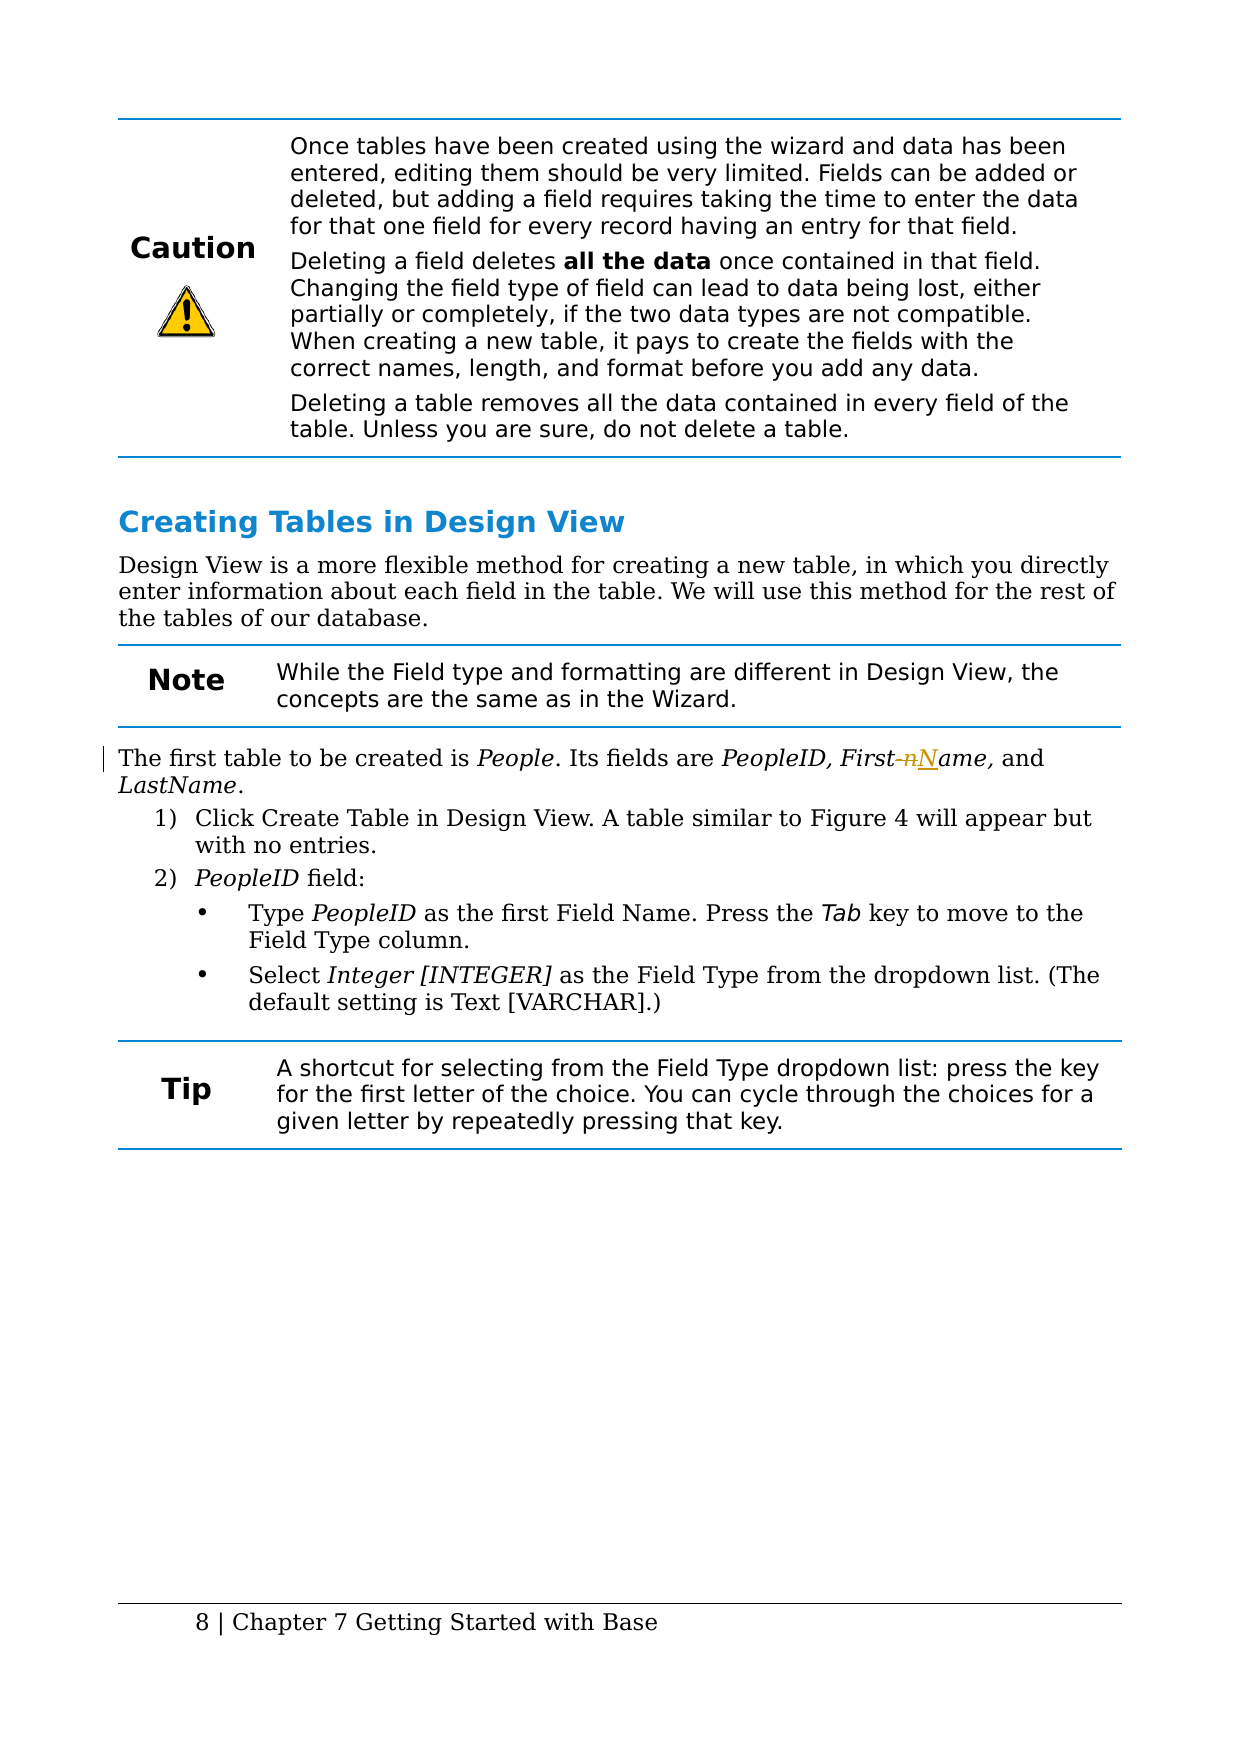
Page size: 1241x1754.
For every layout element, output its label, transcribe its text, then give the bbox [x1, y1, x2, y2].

list Select Integer [INTEGER] as the Field Type from the dropdown list. (The default setting is Text [VARCHAR].) [195, 960, 1122, 1016]
list Type PeopleID as the first Field Name. Press the Tab key to move to the Field Type column. [195, 898, 1122, 954]
picture [153, 281, 219, 341]
subtitle Creating Tables in Design View [118, 506, 1122, 539]
list Click Create Table in Design View. A table similar to Figure 4 will appear but with no entries. [177, 805, 1122, 859]
table_header Note [118, 646, 255, 726]
table_header Once tables have been created using the wizard and data has been entered, editing them should be very limited. Fields can be added or deleted, but adding a field requires taking the time to enter the data for that one field for every record having an entry for that field. Deleting a field deletes all the data once contained in that field. Changing the field type of field can lead to data being lost, either partially or completely, if the two data types are not compatible. When creating a new table, it pays to create the fields with the correct names, length, and format before you add any data. Deleting a table removes all the data contained in every field of the table. Unless you are sure, do not delete a table. [269, 120, 1121, 456]
table_header A shortcut for selecting from the Field Type dropdown list: press the key for the first letter of the choice. You can cycle through the choices for a given letter by repeatedly pressing that key. [255, 1042, 1122, 1148]
table_header Tip [118, 1042, 255, 1148]
text Design View is a more flexible method for creating a new table, in which you directly enter information about each field in the table. We will use this method for the rest of the tables of our database. [118, 552, 1122, 632]
list The first table to be created is People. Its fields are PeopleID, FirstName, and LastName. [118, 746, 1122, 799]
table_header Caution [118, 120, 268, 456]
list PeopleID field: [177, 865, 1122, 892]
table_header While the Field type and formatting are different in Design View, the concepts are the same as in the Wizard. [255, 646, 1121, 726]
